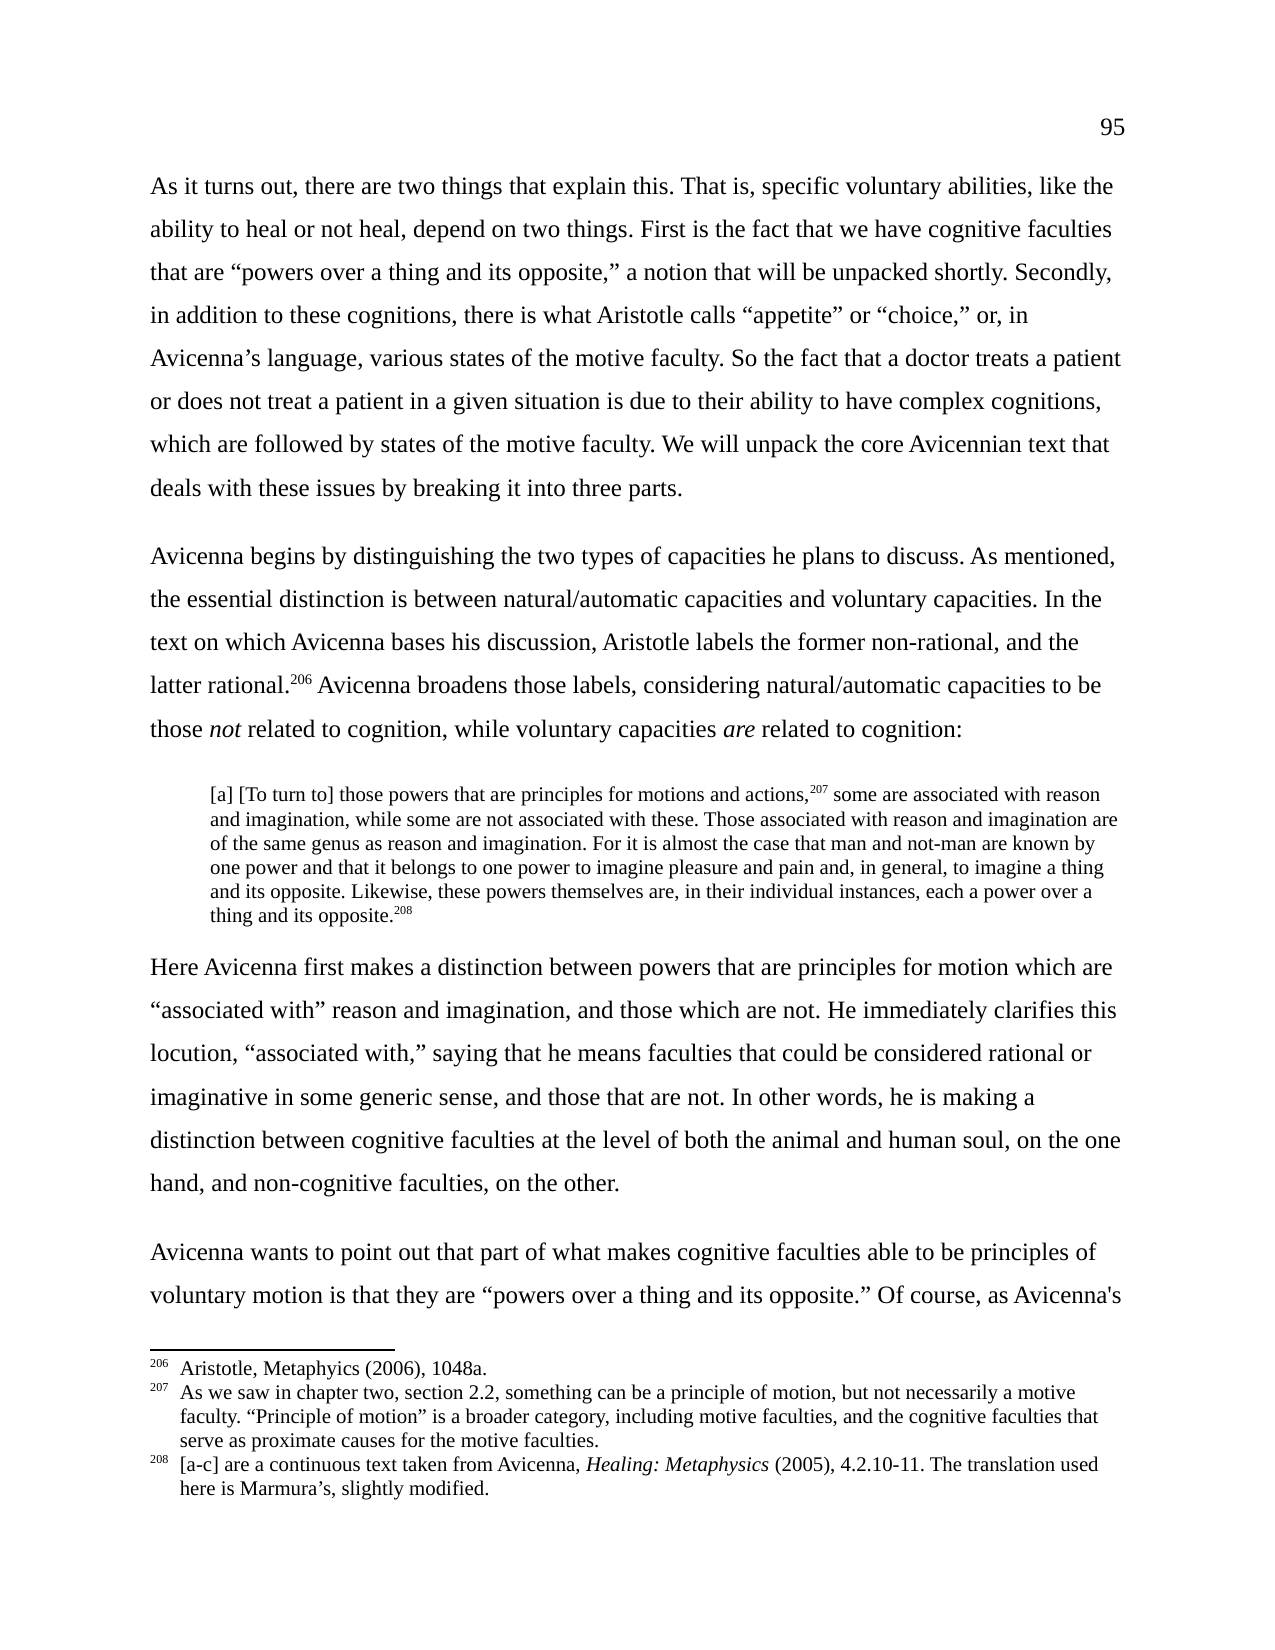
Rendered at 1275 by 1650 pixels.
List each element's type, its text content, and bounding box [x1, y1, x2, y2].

text Avicenna wants to point out that part of what makes cognitive faculties able to be principles of voluntary motion is that they are “powers over a thing and its opposite.” Of course, as Avicenna's [150, 1237, 1125, 1308]
text As we saw in chapter two, section 2.2, something can be a principle of motion, but not necessarily a motive faculty. “Principle of motion” is a broader category, including motive faculties, and the cognitive faculties that serve as proximate causes for the motive faculties. [150, 1380, 1125, 1452]
text Avicenna begins by distinguishing the two types of capacities he plans to discuss. As mentioned, the essential distinction is between natural/automatic capacities and voluntary capacities. In the text on which Avicenna bases his discussion, Aristotle labels the former non-rational, and the latter rational. Avicenna broadens those labels, considering natural/automatic capacities to be those not related to cognition, while voluntary capacities are related to cognition: [150, 541, 1125, 742]
text [a] [To turn to] those powers that are principles for motions and actions, some are associated with reason and imagination, while some are not associated with these. Those associated with reason and imagination are of the same genus as reason and imagination. For it is almost the case that man and not-man are known by one power and that it belongs to one power to imagine pleasure and pain and, in general, to imagine a thing and its opposite. Likewise, these powers themselves are, in their individual instances, each a power over a thing and its opposite. [210, 782, 1125, 927]
text Aristotle, Metaphyics (2006), 1048a. [150, 1356, 1125, 1380]
text As it turns out, there are two things that explain this. That is, specific voluntary abilities, like the ability to heal or not heal, depend on two things. First is the fact that we have cognitive faculties that are “powers over a thing and its opposite,” a notion that will be unpacked shortly. Secondly, in addition to these cognitions, there is what Aristotle calls “appetite” or “choice,” or, in Avicenna’s language, various states of the motive faculty. So the fact that a doctor treats a patient or does not treat a patient in a given situation is due to their ability to have complex cognitions, which are followed by states of the motive faculty. We will unpack the core Avicennian text that deals with these issues by breaking it into three parts. [150, 171, 1125, 501]
text Here Avicenna first makes a distinction between powers that are principles for motion which are “associated with” reason and imagination, and those which are not. He immediately clarifies this locution, “associated with,” saying that he means faculties that could be considered rational or imaginative in some generic sense, and those that are not. In other words, he is making a distinction between cognitive faculties at the level of both the animal and human soul, on the one hand, and non-cognitive faculties, on the other. [150, 952, 1125, 1197]
text [a-c] are a continuous text taken from Avicenna, Healing: Metaphysics (2005), 4.2.10-11. The translation used here is Marmura’s, slightly modified. [150, 1452, 1125, 1500]
